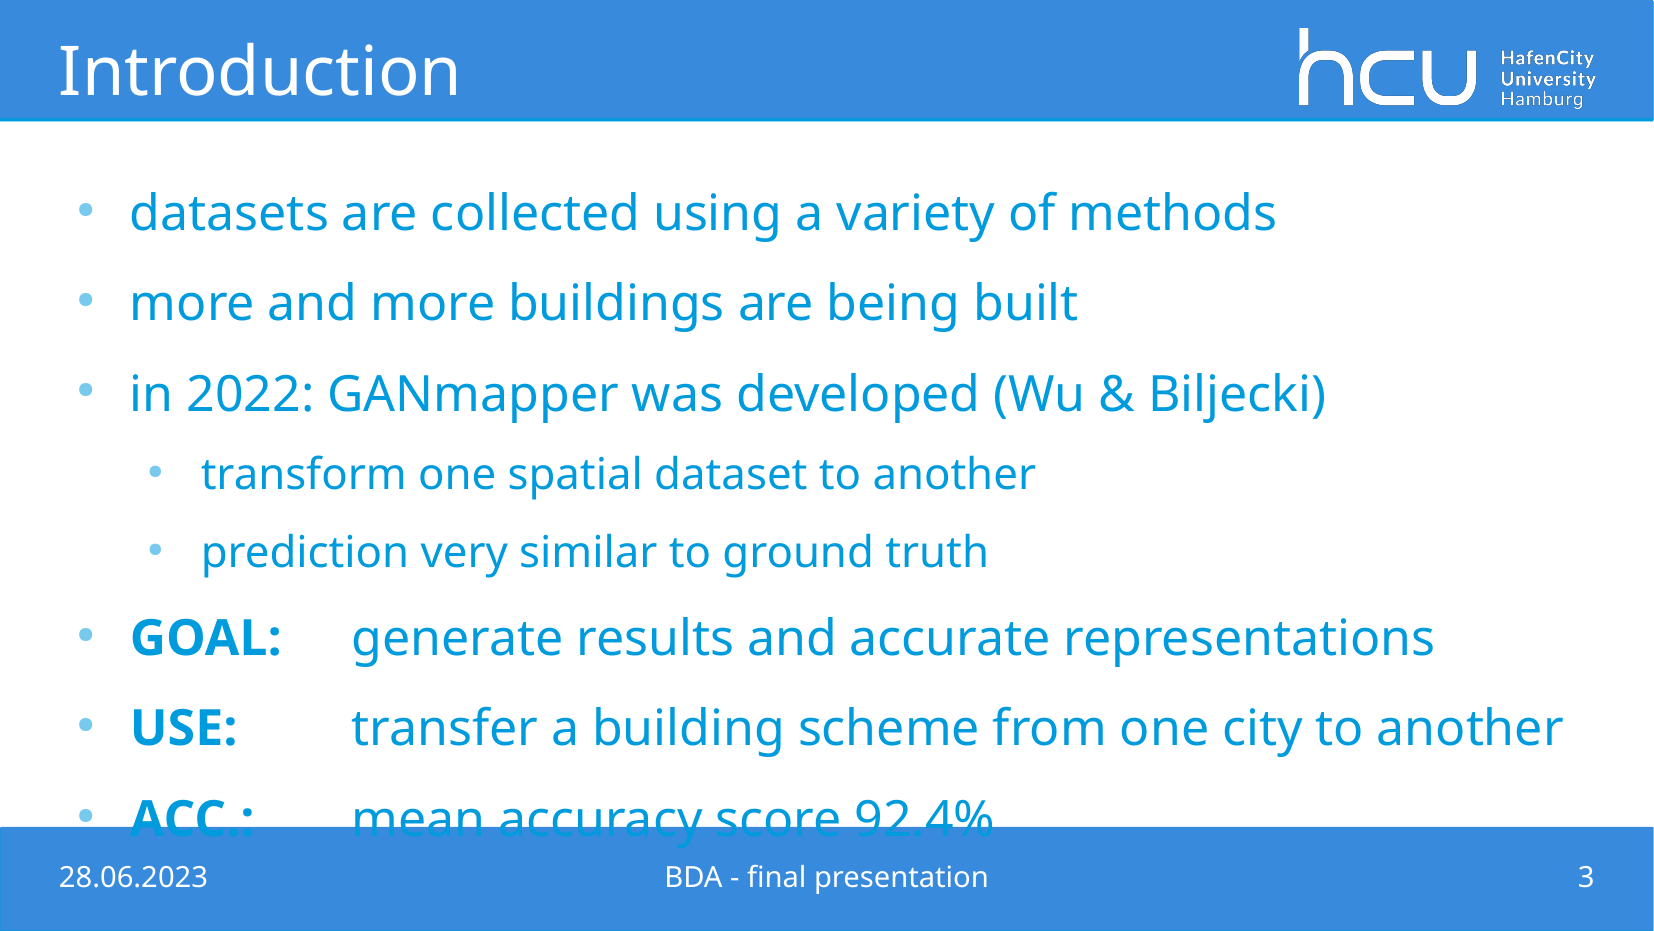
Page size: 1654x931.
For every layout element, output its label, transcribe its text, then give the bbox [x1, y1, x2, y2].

title Introduction [59, 27, 1595, 111]
picture [1299, 1, 1654, 117]
list datasets are collected using a variety of methods more and more buildings are being built in 2022: GANmapper was developed (Wu & Biljecki) transform one spatial dataset to another prediction very similar to ground truth GOAL: generate results and accurate representations USE: transfer a building scheme from one city to another ACC.: mean accuracy score 92.4% [59, 177, 1595, 768]
